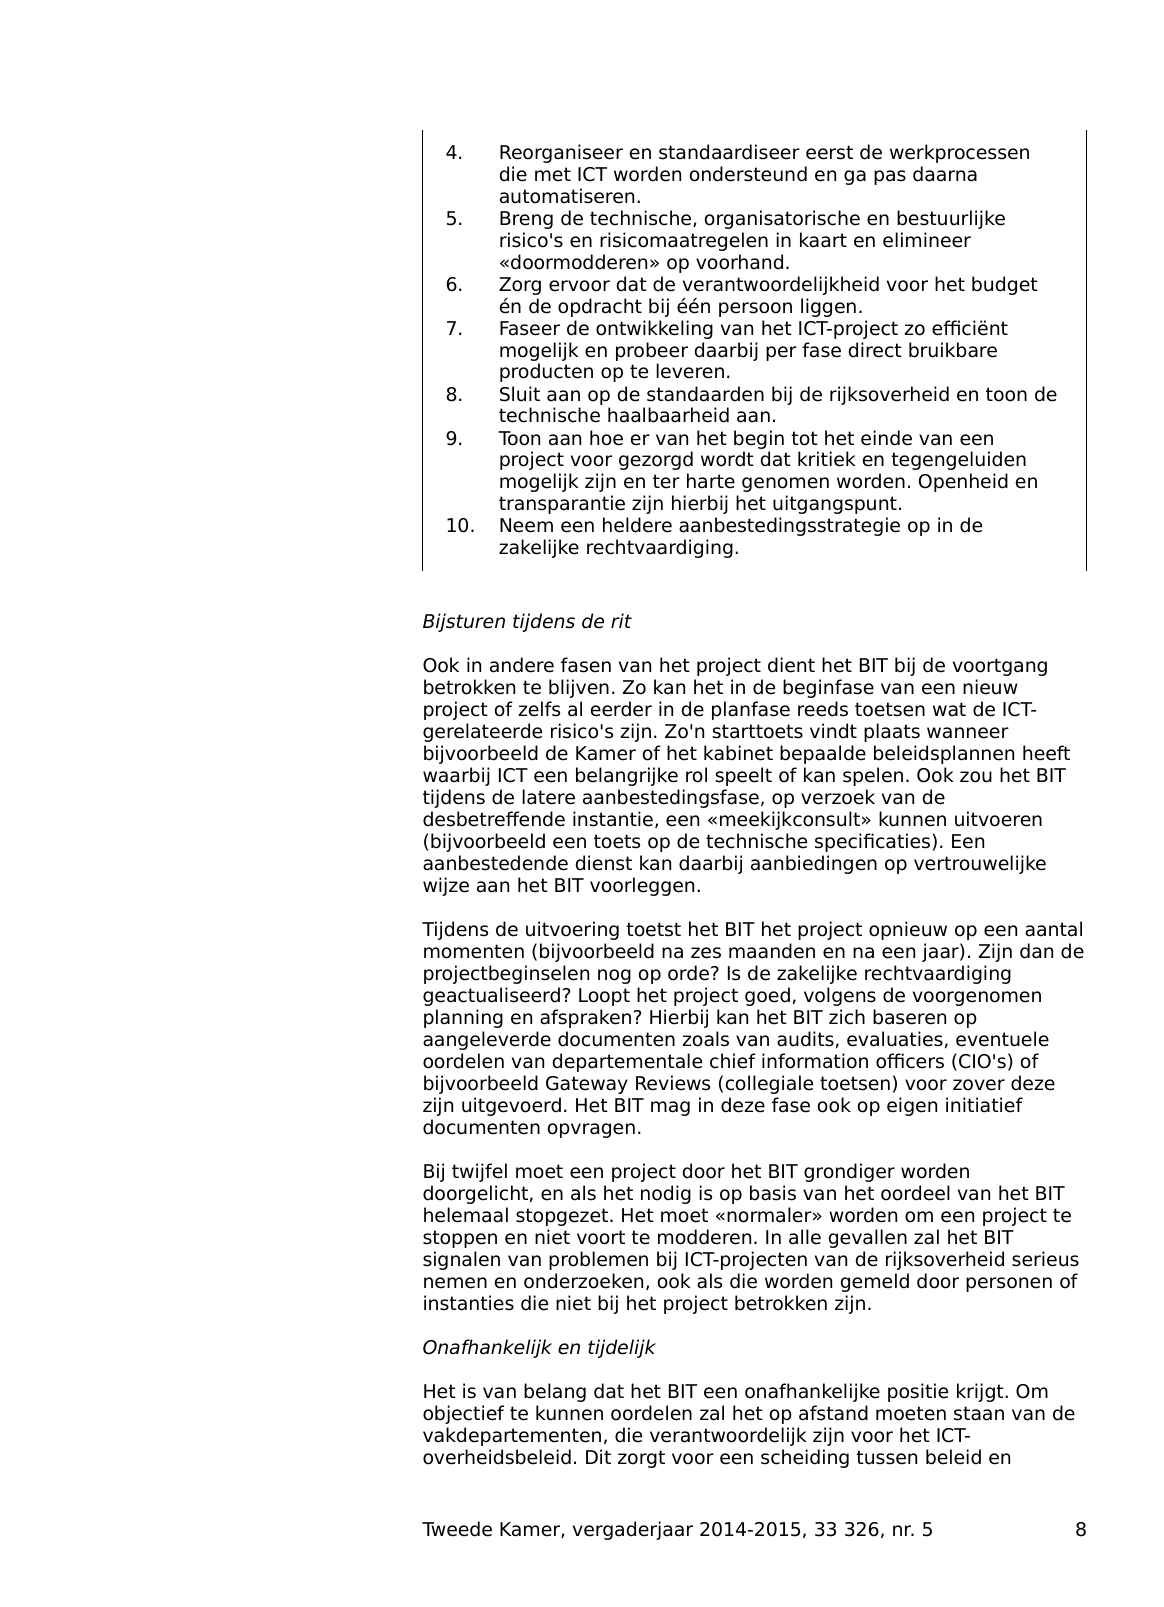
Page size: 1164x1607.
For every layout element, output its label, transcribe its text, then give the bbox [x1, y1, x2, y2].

subtitle Onafhankelijk en tijdelijk [422, 1337, 1087, 1359]
table_header 4. Reorganiseer en standaardiseer eerst de werkprocessen die met ICT worden ondersteund en ga pas daarna automatiseren. 5. Breng de technische, organisatorische en bestuurlijke risico's en risicomaatregelen in kaart en elimineer «doormodderen» op voorhand. 6. Zorg ervoor dat de verantwoordelijkheid voor het budget én de opdracht bij één persoon liggen. 7. Faseer de ontwikkeling van het ICT-project zo efficiënt mogelijk en probeer daarbij per fase direct bruikbare producten op te leveren. 8. Sluit aan op de standaarden bij de rijksoverheid en toon de technische haalbaarheid aan. 9. Toon aan hoe er van het begin tot het einde van een project voor gezorgd wordt dat kritiek en tegengeluiden mogelijk zijn en ter harte genomen worden. Openheid en transparantie zijn hierbij het uitgangspunt. 10. Neem een heldere aanbestedingsstrategie op in de zakelijke rechtvaardiging. [423, 130, 1086, 571]
subtitle Bijsturen tijdens de rit [422, 611, 1087, 633]
text Het is van belang dat het BIT een onafhankelijke positie krijgt. Om objectief te kunnen oordelen zal het op afstand moeten staan van de vakdepartementen, die verantwoordelijk zijn voor het ICT-overheidsbeleid. Dit zorgt voor een scheiding tussen beleid en [422, 1381, 1087, 1469]
text Ook in andere fasen van het project dient het BIT bij de voortgang betrokken te blijven. Zo kan het in de beginfase van een nieuw project of zelfs al eerder in de planfase reeds toetsen wat de ICT-gerelateerde risico's zijn. Zo'n starttoets vindt plaats wanneer bijvoorbeeld de Kamer of het kabinet bepaalde beleidsplannen heeft waarbij ICT een belangrijke rol speelt of kan spelen. Ook zou het BIT tijdens de latere aanbestedingsfase, op verzoek van de desbetreffende instantie, een «meekijkconsult» kunnen uitvoeren (bijvoorbeeld een toets op de technische specificaties). Een aanbestedende dienst kan daarbij aanbiedingen op vertrouwelijke wijze aan het BIT voorleggen. [422, 655, 1087, 897]
text Tijdens de uitvoering toetst het BIT het project opnieuw op een aantal momenten (bijvoorbeeld na zes maanden en na een jaar). Zijn dan de projectbeginselen nog op orde? Is de zakelijke rechtvaardiging geactualiseerd? Loopt het project goed, volgens de voorgenomen planning en afspraken? Hierbij kan het BIT zich baseren op aangeleverde documenten zoals van audits, evaluaties, eventuele oordelen van departementale chief information officers (CIO's) of bijvoorbeeld Gateway Reviews (collegiale toetsen) voor zover deze zijn uitgevoerd. Het BIT mag in deze fase ook op eigen initiatief documenten opvragen. [422, 919, 1087, 1139]
text Bij twijfel moet een project door het BIT grondiger worden doorgelicht, en als het nodig is op basis van het oordeel van het BIT helemaal stopgezet. Het moet «normaler» worden om een project te stoppen en niet voort te modderen. In alle gevallen zal het BIT signalen van problemen bij ICT-projecten van de rijksoverheid serieus nemen en onderzoeken, ook als die worden gemeld door personen of instanties die niet bij het project betrokken zijn. [422, 1161, 1087, 1315]
